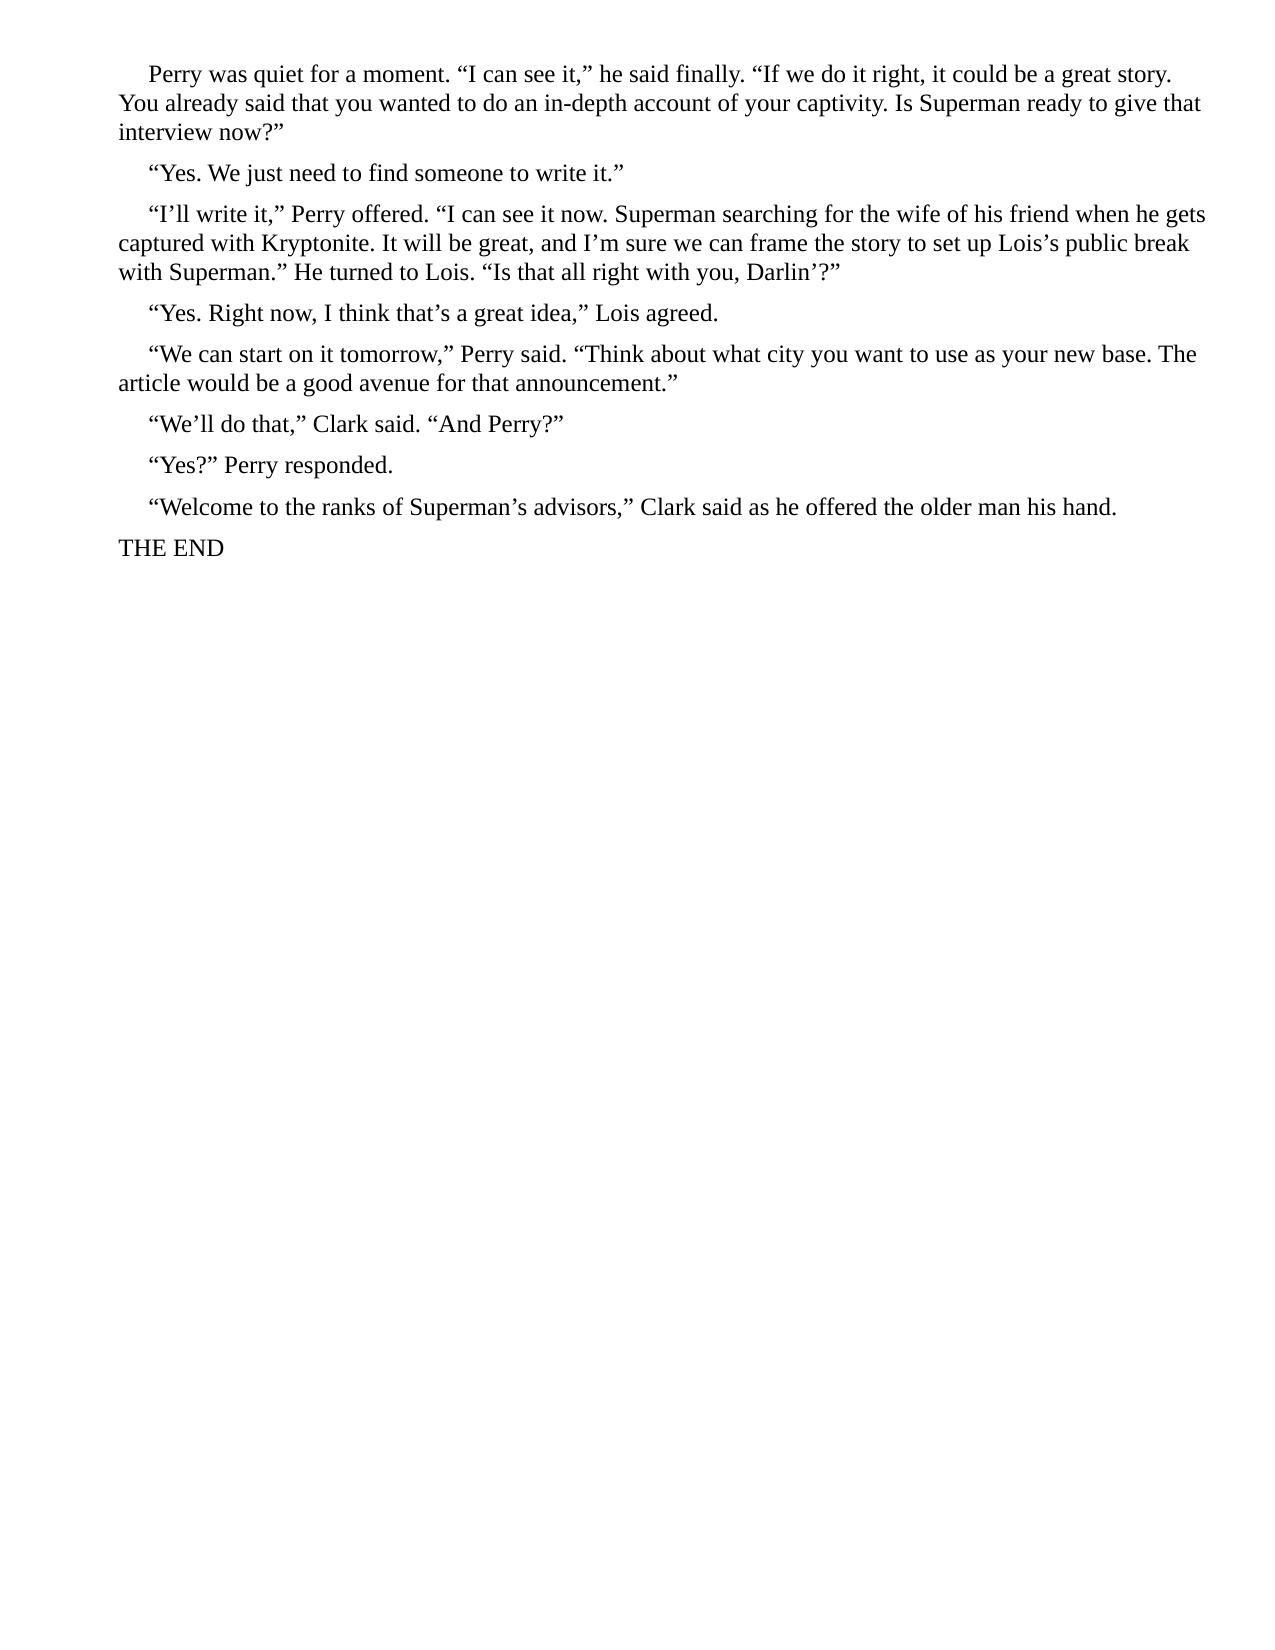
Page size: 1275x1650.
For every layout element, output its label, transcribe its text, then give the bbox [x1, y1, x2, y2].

text THE END [118, 533, 1216, 562]
text “Yes?” Perry responded. [118, 450, 1216, 479]
text Perry was quiet for a moment. “I can see it,” he said finally. “If we do it right, it could be a great story. You already said that you wanted to do an in-depth account of your captivity. Is Superman ready to give that interview now?” [118, 59, 1216, 145]
text “Welcome to the ranks of Superman’s advisors,” Clark said as he offered the older man his hand. [118, 492, 1216, 520]
text “We can start on it tomorrow,” Perry said. “Think about what city you want to use as your new base. The article would be a good avenue for that announcement.” [118, 339, 1216, 397]
text “Yes. We just need to find someone to write it.” [118, 158, 1216, 187]
text “We’ll do that,” Clark said. “And Perry?” [118, 409, 1216, 438]
text “I’ll write it,” Perry offered. “I can see it now. Superman searching for the wife of his friend when he gets captured with Kryptonite. It will be great, and I’m sure we can frame the story to set up Lois’s public break with Superman.” He turned to Lois. “Is that all right with you, Darlin’?” [118, 199, 1216, 285]
text “Yes. Right now, I think that’s a great idea,” Lois agreed. [118, 298, 1216, 327]
